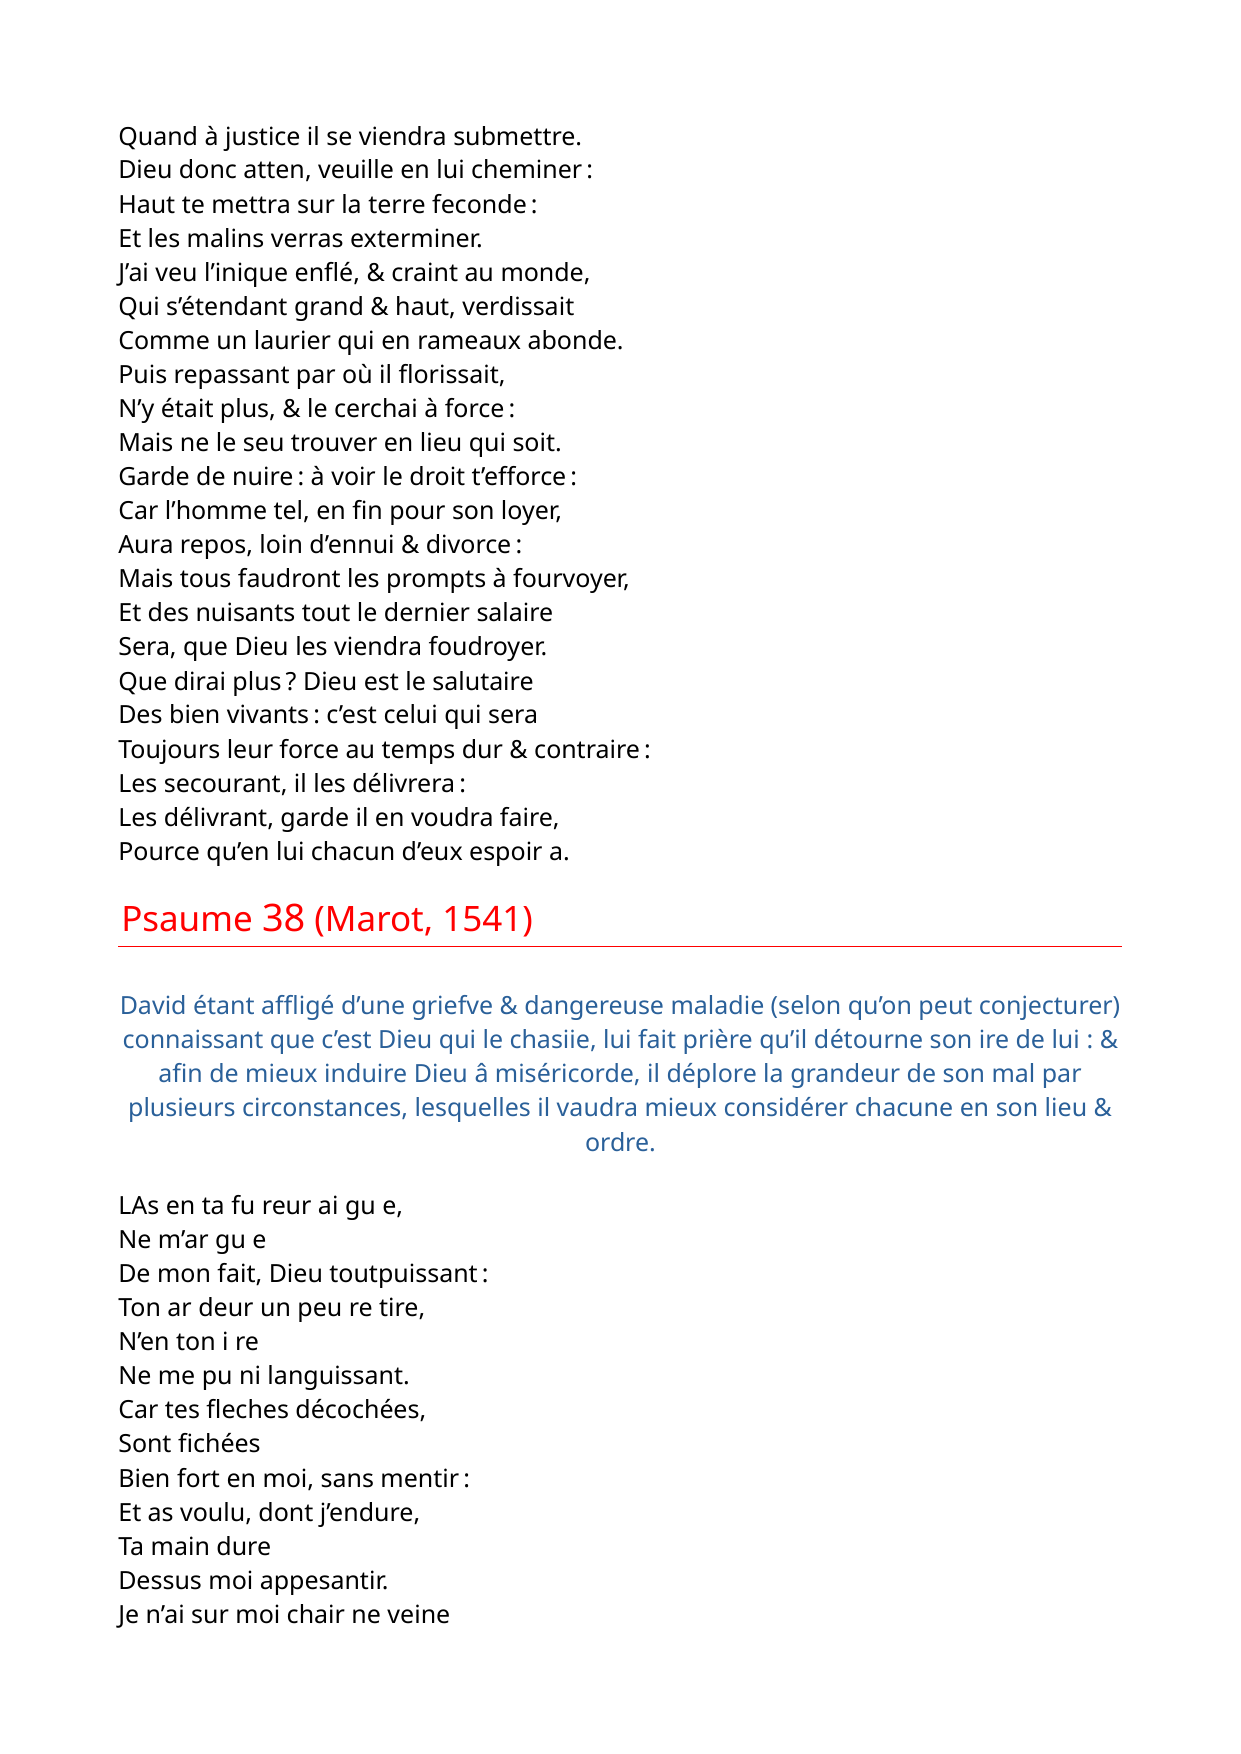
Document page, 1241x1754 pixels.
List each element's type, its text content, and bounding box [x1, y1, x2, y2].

text Qui s’étendant grand & haut, verdissait [118, 288, 1122, 322]
text Mais ne le seu trouver en lieu qui soit. [118, 425, 1122, 459]
text Aura repos, loin d’ennui & divorce : [118, 527, 1122, 561]
text Puis repassant par où il florissait, [118, 357, 1122, 391]
text Garde de nuire : à voir le droit t’efforce : [118, 459, 1122, 493]
text Bien fort en moi, sans mentir : [118, 1460, 1122, 1494]
text Et as voulu, dont j’endure, [118, 1494, 1122, 1528]
text Pource qu’en lui chacun d’eux espoir a. [118, 833, 1122, 867]
text Mais tous faudront les prompts à fourvoyer, [118, 561, 1122, 595]
text Comme un laurier qui en rameaux abonde. [118, 322, 1122, 357]
text Ton ar deur un peu re tire, [118, 1290, 1122, 1324]
text Haut te mettra sur la terre feconde : [118, 186, 1122, 220]
text Ta main dure [118, 1528, 1122, 1562]
text David étant affligé d’une griefve & dangereuse maladie (selon qu’on peut conjecturer) connaissant que c’est Dieu qui le chasiie, lui fait prière qu’il détourne son ire de lui : & afin de mieux induire Dieu â miséricorde, il déplore la grandeur de son mal par plusieurs circonstances, lesquelles il vaudra mieux considérer chacune en son lieu & ordre. [118, 988, 1122, 1158]
text Je n’ai sur moi chair ne veine [118, 1596, 1122, 1631]
text Car l’homme tel, en fin pour son loyer, [118, 493, 1122, 527]
text Sont fichées [118, 1426, 1122, 1460]
text Sera, que Dieu les viendra foudroyer. [118, 629, 1122, 663]
text N’y était plus, & le cerchai à force : [118, 391, 1122, 425]
text J’ai veu l’inique enflé, & craint au monde, [118, 254, 1122, 288]
text Dessus moi appesantir. [118, 1562, 1122, 1596]
text De mon fait, Dieu toutpuissant : [118, 1256, 1122, 1290]
text Et des nuisants tout le dernier salaire [118, 595, 1122, 629]
text Ne m’ar gu e [118, 1222, 1122, 1256]
text Les secourant, il les délivrera : [118, 765, 1122, 799]
text Et les malins verras exterminer. [118, 220, 1122, 254]
text Toujours leur force au temps dur & contraire : [118, 731, 1122, 765]
text Car tes fleches décochées, [118, 1392, 1122, 1426]
text N’en ton i re [118, 1324, 1122, 1358]
text Ne me pu ni languissant. [118, 1358, 1122, 1392]
text Dieu donc atten, veuille en lui cheminer : [118, 152, 1122, 186]
text LAs en ta fu reur ai gu e, [118, 1188, 1122, 1222]
text Les délivrant, garde il en voudra faire, [118, 799, 1122, 833]
text Quand à justice il se viendra submettre. [118, 118, 1122, 152]
text Que dirai plus ? Dieu est le salutaire [118, 663, 1122, 697]
subtitle Psaume 38 (Marot, 1541) [118, 888, 1122, 946]
text Des bien vivants : c’est celui qui sera [118, 697, 1122, 731]
